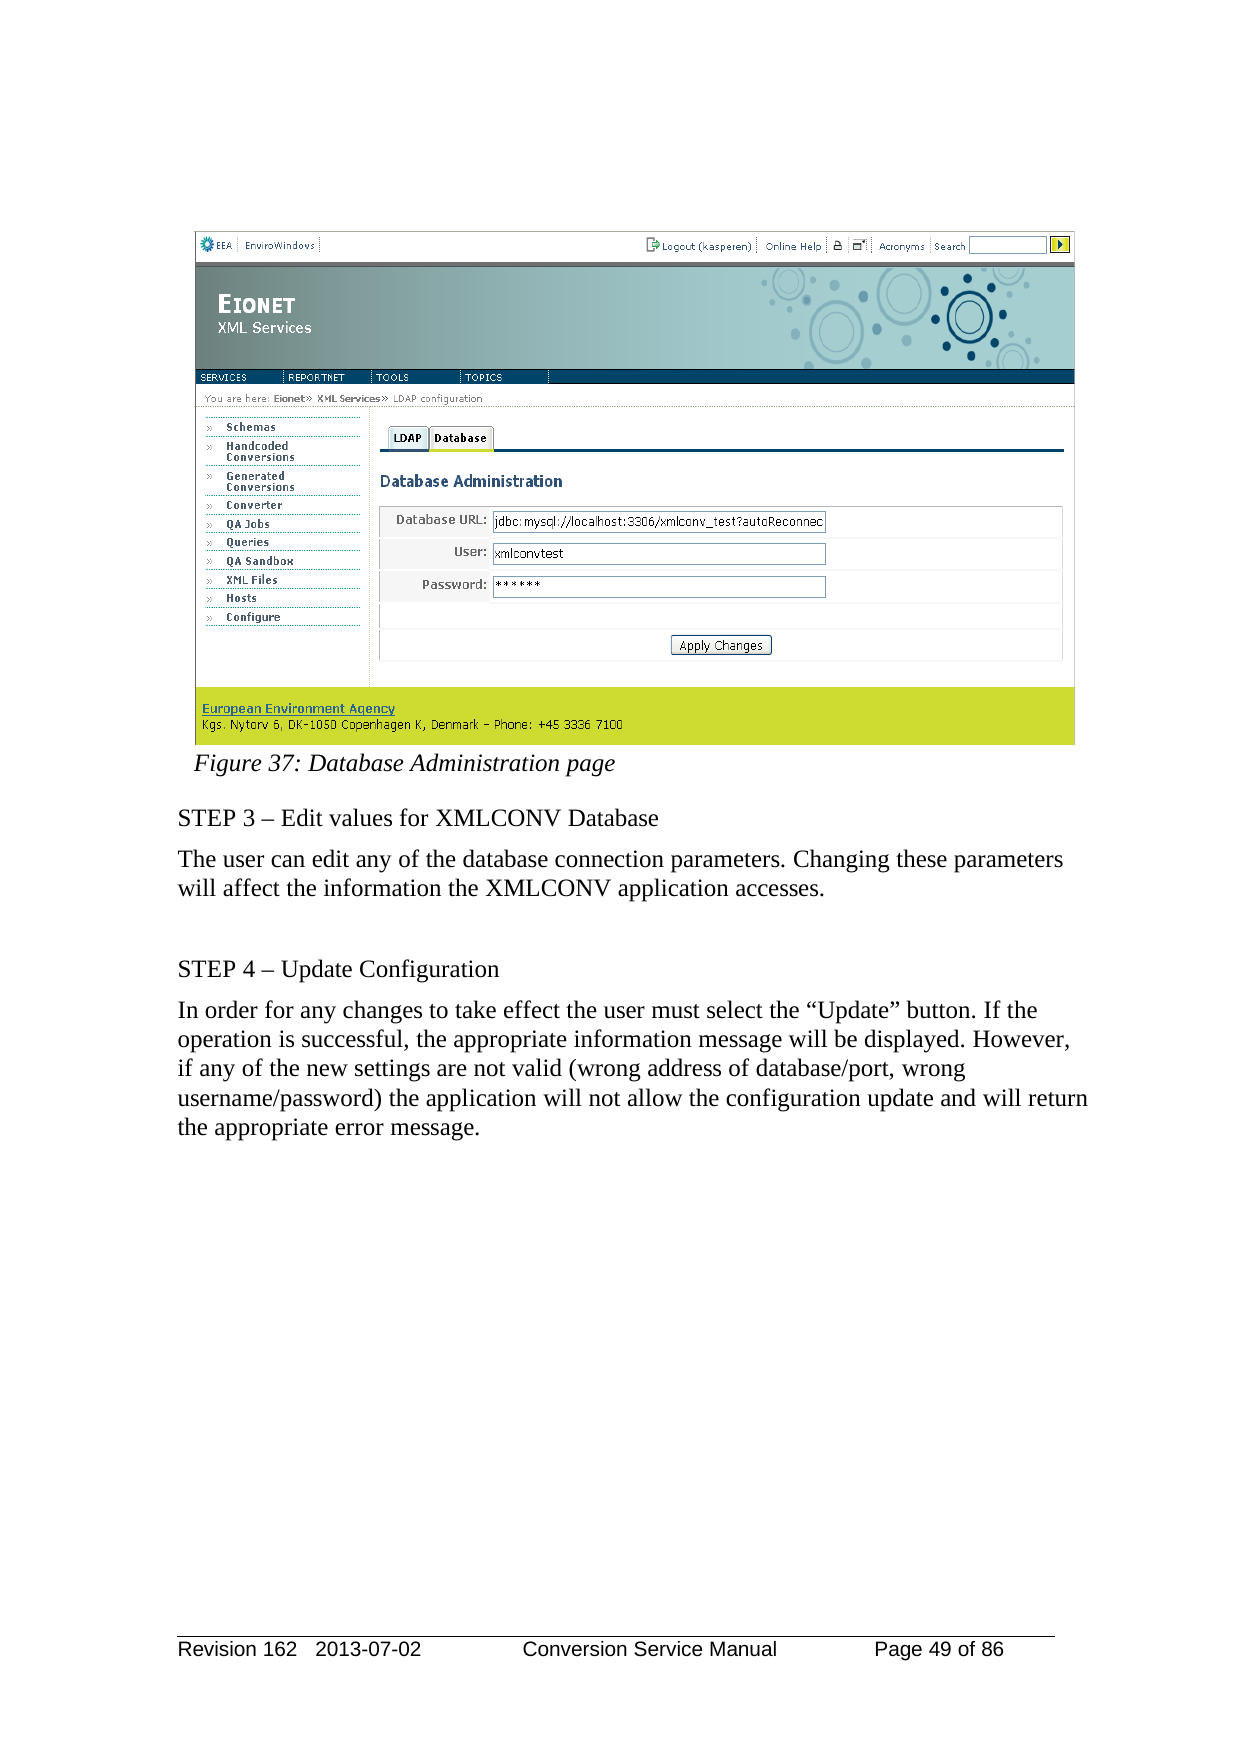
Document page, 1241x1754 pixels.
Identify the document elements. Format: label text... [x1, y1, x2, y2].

text STEP 3 – Edit values for XMLCONV Database [177, 803, 1092, 832]
text In order for any changes to take effect the user must select the “Update” button. If the operation is successful, the appropriate information message will be displayed. However, if any of the new settings are not valid (wrong address of database/port, wrong username/password) the application will not allow the configuration update and will return the appropriate error message. [177, 995, 1092, 1141]
text The user can edit any of the database connection parameters. Changing these parameters will affect the information the XMLCONV application accesses. [177, 844, 1092, 902]
text Figure 37: Database Administration page [194, 748, 1074, 776]
text STEP 4 – Update Configuration [177, 954, 1092, 983]
